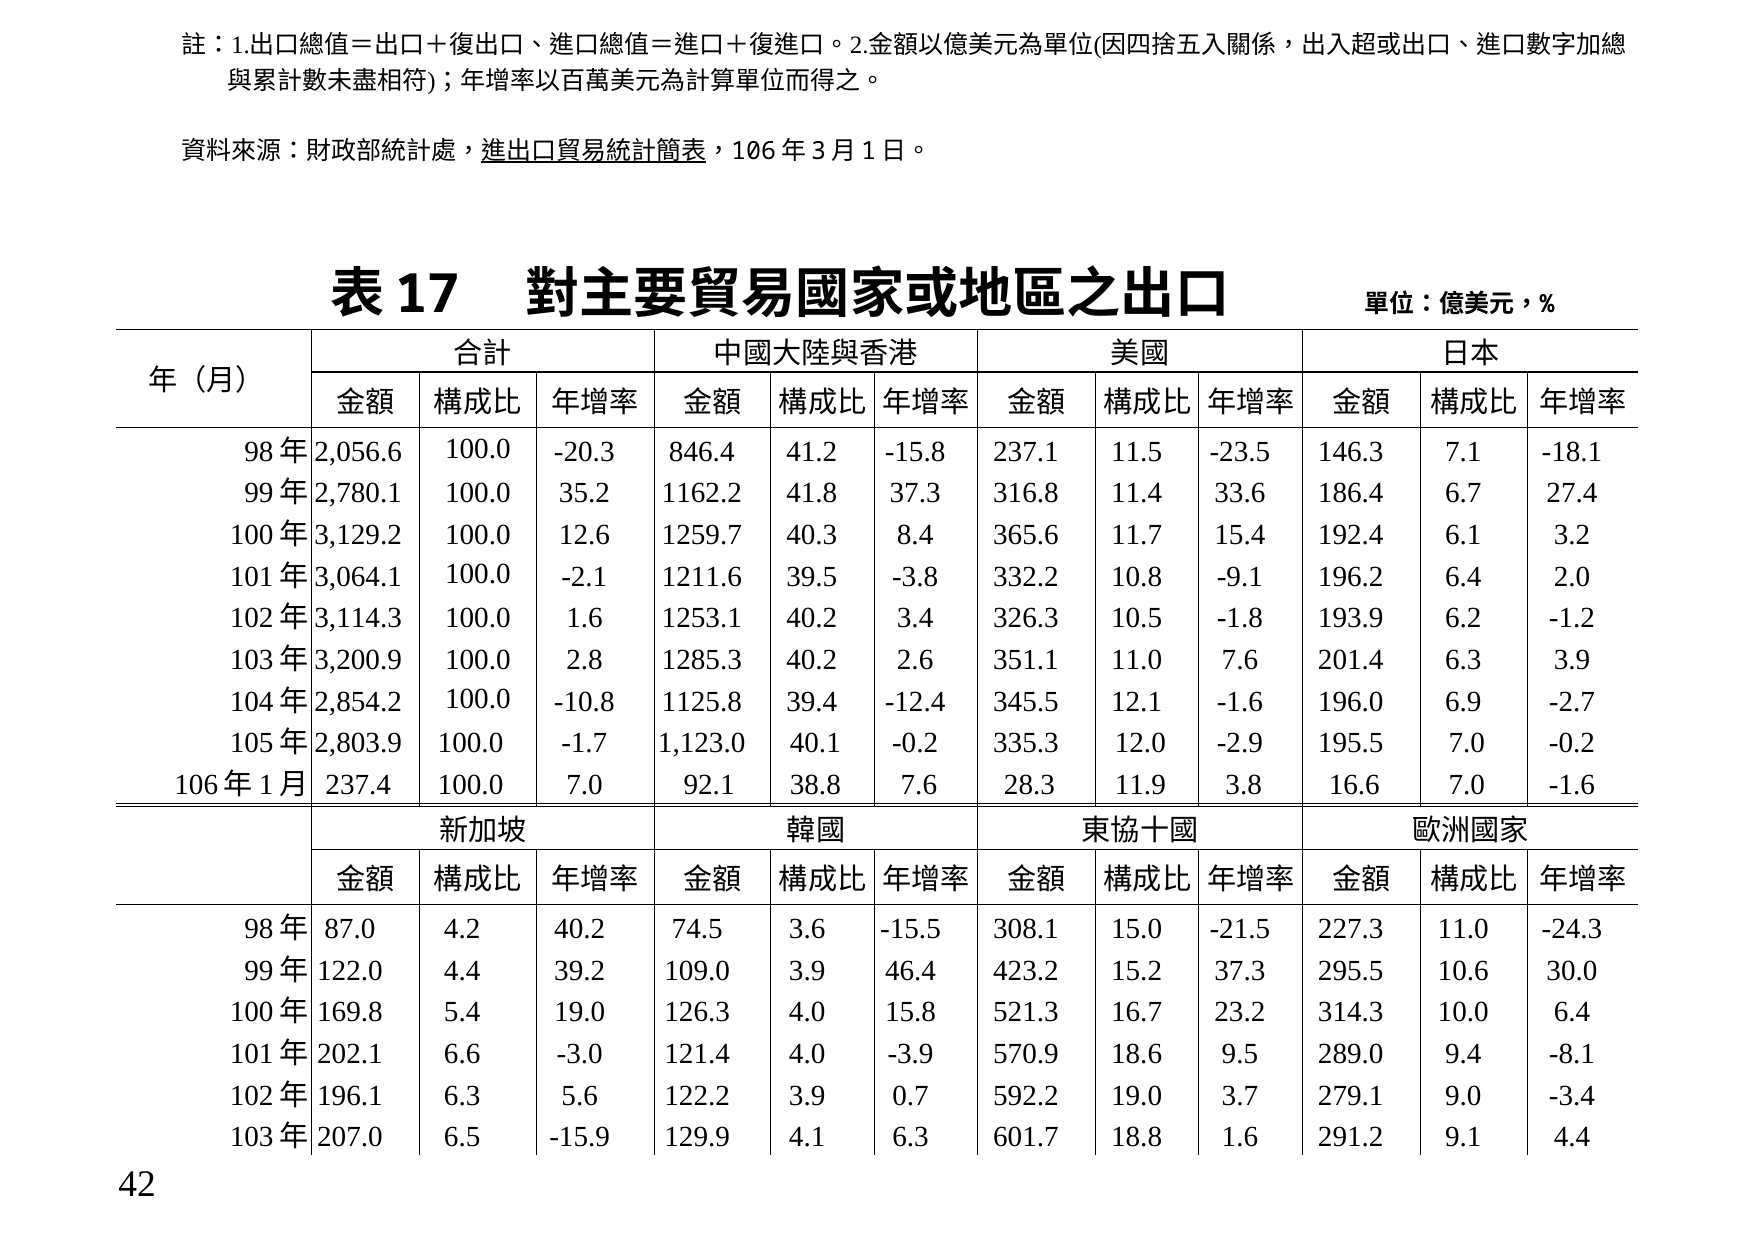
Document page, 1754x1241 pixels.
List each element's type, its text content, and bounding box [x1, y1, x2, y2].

table_cell 104年 [116, 678, 311, 719]
table_cell 28.3 [978, 761, 1095, 803]
table_cell 6.1 [1421, 511, 1527, 553]
table_cell 37.3 [1199, 947, 1302, 988]
table_cell 291.2 [1303, 1114, 1420, 1155]
table_cell 10.0 [1421, 989, 1527, 1030]
table_cell 1125.8 [655, 678, 770, 719]
table_cell 33.6 [1199, 469, 1302, 511]
table_cell -2.7 [1528, 678, 1638, 719]
table_cell 103年 [116, 1114, 311, 1155]
table_cell 37.3 [875, 469, 977, 511]
table_cell 7.6 [875, 761, 977, 803]
table_cell 11.0 [1096, 636, 1198, 678]
table_cell 27.4 [1528, 469, 1638, 511]
table_cell 金額 [978, 850, 1095, 904]
table_cell -9.1 [1199, 553, 1302, 594]
table_cell 35.2 [537, 469, 654, 511]
table_cell 9.5 [1199, 1030, 1302, 1072]
table_cell 1.6 [537, 594, 654, 636]
table_cell 3.8 [1199, 761, 1302, 803]
table_cell 6.4 [1528, 989, 1638, 1030]
table_cell 846.4 [655, 428, 770, 469]
table_cell 295.5 [1303, 947, 1420, 988]
table_cell 12.1 [1096, 678, 1198, 719]
table_cell -23.5 [1199, 428, 1302, 469]
table_cell 23.2 [1199, 989, 1302, 1030]
table_cell 129.9 [655, 1114, 770, 1155]
table_cell 東協十國 [978, 807, 1302, 849]
table_cell 92.1 [655, 761, 770, 803]
table_cell 1211.6 [655, 553, 770, 594]
table_cell 11.7 [1096, 511, 1198, 553]
table_cell 100.0 [420, 428, 536, 469]
table_cell 40.2 [771, 636, 874, 678]
table_cell 4.1 [771, 1114, 874, 1155]
table_cell 41.2 [771, 428, 874, 469]
table_cell 金額 [655, 850, 770, 904]
table_cell 207.0 [312, 1114, 419, 1155]
table_cell -8.1 [1528, 1030, 1638, 1072]
table_cell 102年 [116, 1072, 311, 1113]
table_cell -0.2 [1528, 719, 1638, 761]
text 註：1.出口總值＝出口＋復出口、進口總值＝進口＋復進口。2.金額以億美元為單位(因四捨五入關係，出入超或出口、進口數字加總與累計數未盡相符)；年增率以百萬美元為計算單位而得之。 [181, 24, 1636, 97]
table_cell 3.9 [1528, 636, 1638, 678]
table_cell 146.3 [1303, 428, 1420, 469]
table_cell 3.7 [1199, 1072, 1302, 1113]
table_cell 101年 [116, 1030, 311, 1072]
table_cell 3.9 [771, 947, 874, 988]
table_cell 74.5 [655, 905, 770, 947]
table_cell 100.0 [420, 636, 536, 678]
table_cell -24.3 [1528, 905, 1638, 947]
table_cell 11.4 [1096, 469, 1198, 511]
table_header 中國大陸與香港 [655, 330, 977, 371]
table_cell 1253.1 [655, 594, 770, 636]
table_cell 314.3 [1303, 989, 1420, 1030]
table_cell 3.9 [771, 1072, 874, 1113]
table_cell 40.1 [771, 719, 874, 761]
table_cell 年增率 [1528, 850, 1638, 904]
table_cell 10.5 [1096, 594, 1198, 636]
table_cell 9.0 [1421, 1072, 1527, 1113]
table_cell -3.4 [1528, 1072, 1638, 1113]
table_cell 99年 [116, 947, 311, 988]
table_cell 100.0 [420, 594, 536, 636]
table_cell 126.3 [655, 989, 770, 1030]
table_cell 年增率 [875, 373, 977, 427]
table_cell 6.4 [1421, 553, 1527, 594]
table_cell 39.2 [537, 947, 654, 988]
table_cell 196.0 [1303, 678, 1420, 719]
table_cell 122.0 [312, 947, 419, 988]
table_cell -3.0 [537, 1030, 654, 1072]
table_cell 196.1 [312, 1072, 419, 1113]
table_cell -1.6 [1528, 761, 1638, 803]
table_cell 6.6 [420, 1030, 536, 1072]
table_cell 9.1 [1421, 1114, 1527, 1155]
table_cell 3,114.3 [312, 594, 419, 636]
table_cell 6.9 [1421, 678, 1527, 719]
table_cell 192.4 [1303, 511, 1420, 553]
table_cell 18.6 [1096, 1030, 1198, 1072]
table_header 美國 [978, 330, 1302, 371]
table_cell 332.2 [978, 553, 1095, 594]
table_cell 構成比 [1421, 850, 1527, 904]
table_cell 6.3 [875, 1114, 977, 1155]
table_cell 構成比 [771, 373, 874, 427]
table_cell 316.8 [978, 469, 1095, 511]
table_cell 100.0 [420, 511, 536, 553]
table_cell 12.0 [1096, 719, 1198, 761]
table_cell 201.4 [1303, 636, 1420, 678]
table_cell 19.0 [1096, 1072, 1198, 1113]
table_cell 構成比 [771, 850, 874, 904]
table_cell 構成比 [1096, 373, 1198, 427]
table_cell 15.4 [1199, 511, 1302, 553]
table_cell 1285.3 [655, 636, 770, 678]
table_cell 195.5 [1303, 719, 1420, 761]
table_cell 99年 [116, 469, 311, 511]
table_cell 6.5 [420, 1114, 536, 1155]
table_cell -2.1 [537, 553, 654, 594]
subtitle 表17 對主要貿易國家或地區之出口 單位：億美元，% [118, 250, 1636, 329]
table_cell -2.9 [1199, 719, 1302, 761]
table_cell 19.0 [537, 989, 654, 1030]
table_cell 326.3 [978, 594, 1095, 636]
table_header 合計 [312, 330, 654, 371]
table_cell 15.2 [1096, 947, 1198, 988]
table_cell 2.0 [1528, 553, 1638, 594]
table_cell 601.7 [978, 1114, 1095, 1155]
table_cell 365.6 [978, 511, 1095, 553]
table_cell 韓國 [655, 807, 977, 849]
table_cell 15.8 [875, 989, 977, 1030]
table_cell 279.1 [1303, 1072, 1420, 1113]
table_cell 5.4 [420, 989, 536, 1030]
table_cell 121.4 [655, 1030, 770, 1072]
table_cell 100年 [116, 511, 311, 553]
table_cell -1.2 [1528, 594, 1638, 636]
table_cell 46.4 [875, 947, 977, 988]
table_cell 2.6 [875, 636, 977, 678]
table_cell 11.9 [1096, 761, 1198, 803]
table_cell 98年 [116, 428, 311, 469]
table_cell 3.4 [875, 594, 977, 636]
table_cell 構成比 [1096, 850, 1198, 904]
table_cell 新加坡 [312, 807, 654, 849]
table_cell 12.6 [537, 511, 654, 553]
table_cell 16.7 [1096, 989, 1198, 1030]
table_cell 金額 [978, 373, 1095, 427]
table_cell 100.0 [420, 761, 536, 803]
table_cell 106年1月 [116, 761, 311, 803]
table_cell 年增率 [1199, 850, 1302, 904]
table_cell 金額 [312, 850, 419, 904]
table_cell 7.1 [1421, 428, 1527, 469]
table_cell 3,200.9 [312, 636, 419, 678]
table_cell 100.0 [420, 553, 536, 594]
table_cell 7.0 [1421, 761, 1527, 803]
table_cell 345.5 [978, 678, 1095, 719]
table_cell 6.3 [420, 1072, 536, 1113]
table_cell 592.2 [978, 1072, 1095, 1113]
table_cell 歐洲國家 [1303, 807, 1638, 849]
table_cell 193.9 [1303, 594, 1420, 636]
table_cell 10.8 [1096, 553, 1198, 594]
table_cell 年增率 [537, 850, 654, 904]
table_cell 289.0 [1303, 1030, 1420, 1072]
table_header 年（月） [116, 330, 311, 427]
table_cell 237.1 [978, 428, 1095, 469]
table_cell 3.2 [1528, 511, 1638, 553]
table_cell 39.4 [771, 678, 874, 719]
table_cell 0.7 [875, 1072, 977, 1113]
table_cell 40.2 [771, 594, 874, 636]
table_cell 100年 [116, 989, 311, 1030]
table_cell -12.4 [875, 678, 977, 719]
table_cell -15.8 [875, 428, 977, 469]
table_cell [116, 807, 311, 849]
table_cell 4.4 [420, 947, 536, 988]
table_cell 金額 [1303, 373, 1420, 427]
table_cell -15.5 [875, 905, 977, 947]
table_cell 100.0 [420, 469, 536, 511]
table_cell -18.1 [1528, 428, 1638, 469]
table_cell 9.4 [1421, 1030, 1527, 1072]
table_cell 102年 [116, 594, 311, 636]
table_cell 15.0 [1096, 905, 1198, 947]
table_cell 40.3 [771, 511, 874, 553]
table_cell 196.2 [1303, 553, 1420, 594]
table_cell 100.0 [420, 678, 536, 719]
table_cell 18.8 [1096, 1114, 1198, 1155]
table_cell 1162.2 [655, 469, 770, 511]
table_cell 1,123.0 [655, 719, 770, 761]
table_cell 2,803.9 [312, 719, 419, 761]
table_cell -3.9 [875, 1030, 977, 1072]
table_cell 7.0 [537, 761, 654, 803]
table_cell 7.0 [1421, 719, 1527, 761]
table_header 日本 [1303, 330, 1638, 371]
table_cell -15.9 [537, 1114, 654, 1155]
table_cell 38.8 [771, 761, 874, 803]
table_cell 年增率 [875, 850, 977, 904]
table_cell 570.9 [978, 1030, 1095, 1072]
table_cell 202.1 [312, 1030, 419, 1072]
table_cell 1.6 [1199, 1114, 1302, 1155]
table_cell -1.8 [1199, 594, 1302, 636]
table_cell 年增率 [537, 373, 654, 427]
table_cell 金額 [655, 373, 770, 427]
table_cell -10.8 [537, 678, 654, 719]
table_cell 103年 [116, 636, 311, 678]
table_cell 5.6 [537, 1072, 654, 1113]
table_cell 335.3 [978, 719, 1095, 761]
table_cell 6.7 [1421, 469, 1527, 511]
table_cell 10.6 [1421, 947, 1527, 988]
table_cell 308.1 [978, 905, 1095, 947]
table_cell 2,056.6 [312, 428, 419, 469]
table_cell 11.0 [1421, 905, 1527, 947]
table_cell -3.8 [875, 553, 977, 594]
table_cell 521.3 [978, 989, 1095, 1030]
table_cell 122.2 [655, 1072, 770, 1113]
table_cell 105年 [116, 719, 311, 761]
table_cell 4.0 [771, 989, 874, 1030]
table_cell 101年 [116, 553, 311, 594]
table_cell 169.8 [312, 989, 419, 1030]
table_cell 186.4 [1303, 469, 1420, 511]
table_cell 構成比 [1421, 373, 1527, 427]
table_cell 39.5 [771, 553, 874, 594]
table_cell 8.4 [875, 511, 977, 553]
table_cell 7.6 [1199, 636, 1302, 678]
table_cell 109.0 [655, 947, 770, 988]
table_cell 3,064.1 [312, 553, 419, 594]
table_cell 351.1 [978, 636, 1095, 678]
table_cell -0.2 [875, 719, 977, 761]
table_cell 423.2 [978, 947, 1095, 988]
table_cell 4.0 [771, 1030, 874, 1072]
table_cell 6.2 [1421, 594, 1527, 636]
table_cell 87.0 [312, 905, 419, 947]
table_cell 構成比 [420, 373, 536, 427]
table_cell 2,780.1 [312, 469, 419, 511]
table_cell 11.5 [1096, 428, 1198, 469]
table_cell 金額 [1303, 850, 1420, 904]
table_cell 4.4 [1528, 1114, 1638, 1155]
table_cell 100.0 [420, 719, 536, 761]
table_cell 年增率 [1528, 373, 1638, 427]
table_cell 金額 [312, 373, 419, 427]
table_cell [116, 849, 311, 904]
table_cell -20.3 [537, 428, 654, 469]
table_cell 4.2 [420, 905, 536, 947]
table_cell 年增率 [1199, 373, 1302, 427]
table_cell -1.7 [537, 719, 654, 761]
table_cell 1259.7 [655, 511, 770, 553]
table_cell 30.0 [1528, 947, 1638, 988]
text 資料來源：財政部統計處，進出口貿易統計簡表，106年3月1日。 [181, 97, 1636, 175]
table_cell 3.6 [771, 905, 874, 947]
table_cell 6.3 [1421, 636, 1527, 678]
table_cell 98年 [116, 905, 311, 947]
table_cell 16.6 [1303, 761, 1420, 803]
table_cell 2,854.2 [312, 678, 419, 719]
table_cell 237.4 [312, 761, 419, 803]
table_cell 40.2 [537, 905, 654, 947]
table_cell 41.8 [771, 469, 874, 511]
table_cell -21.5 [1199, 905, 1302, 947]
table_cell 構成比 [420, 850, 536, 904]
table_cell 3,129.2 [312, 511, 419, 553]
table_cell -1.6 [1199, 678, 1302, 719]
table_cell 227.3 [1303, 905, 1420, 947]
table_cell 2.8 [537, 636, 654, 678]
